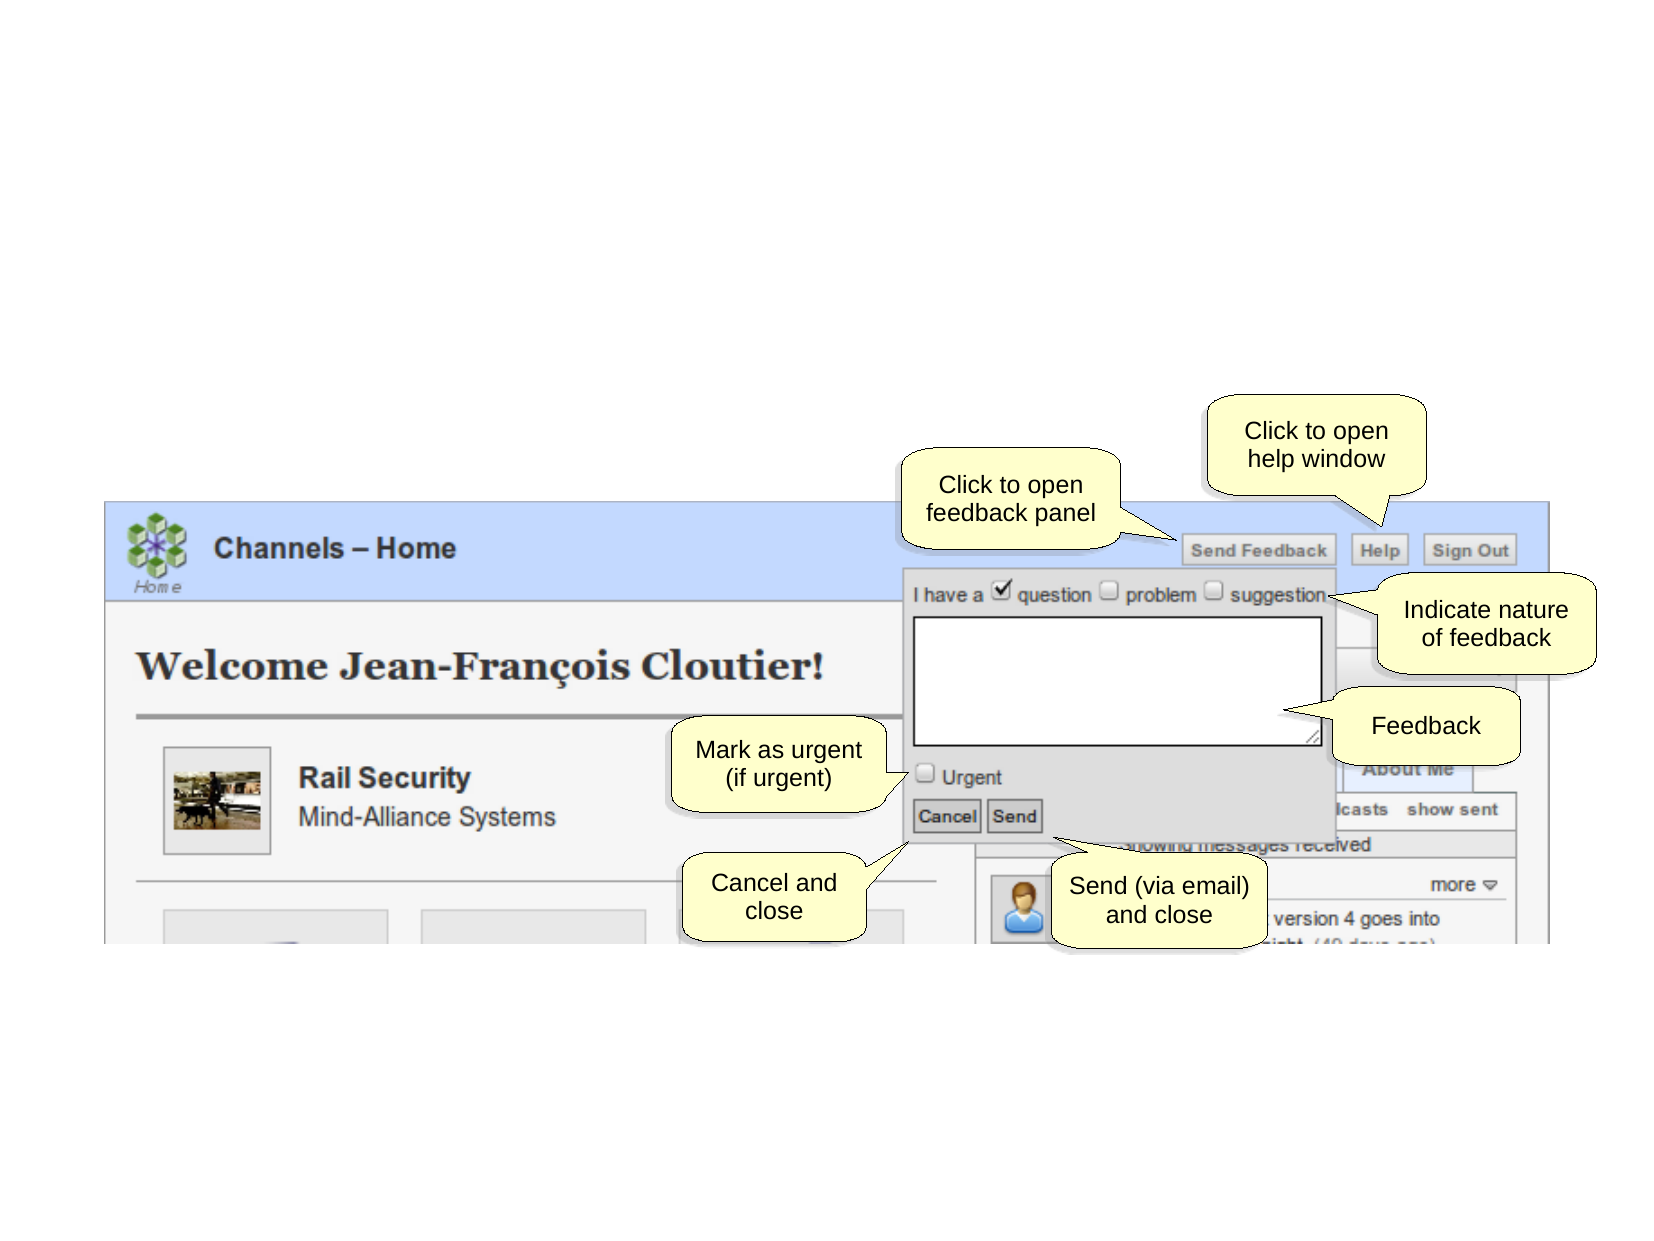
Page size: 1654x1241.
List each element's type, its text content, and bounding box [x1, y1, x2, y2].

text_box Click to open help window [1207, 394, 1427, 527]
text_box Click to open feedback panel [901, 447, 1177, 550]
text_box Feedback [1283, 686, 1521, 766]
text_box Cancel and close [682, 841, 909, 942]
text_box Mark as urgent (if urgent) [671, 715, 909, 813]
picture [104, 501, 1550, 944]
text_box Send (via email) and close [1051, 837, 1268, 949]
text_box Indicate nature of feedback [1328, 572, 1597, 675]
